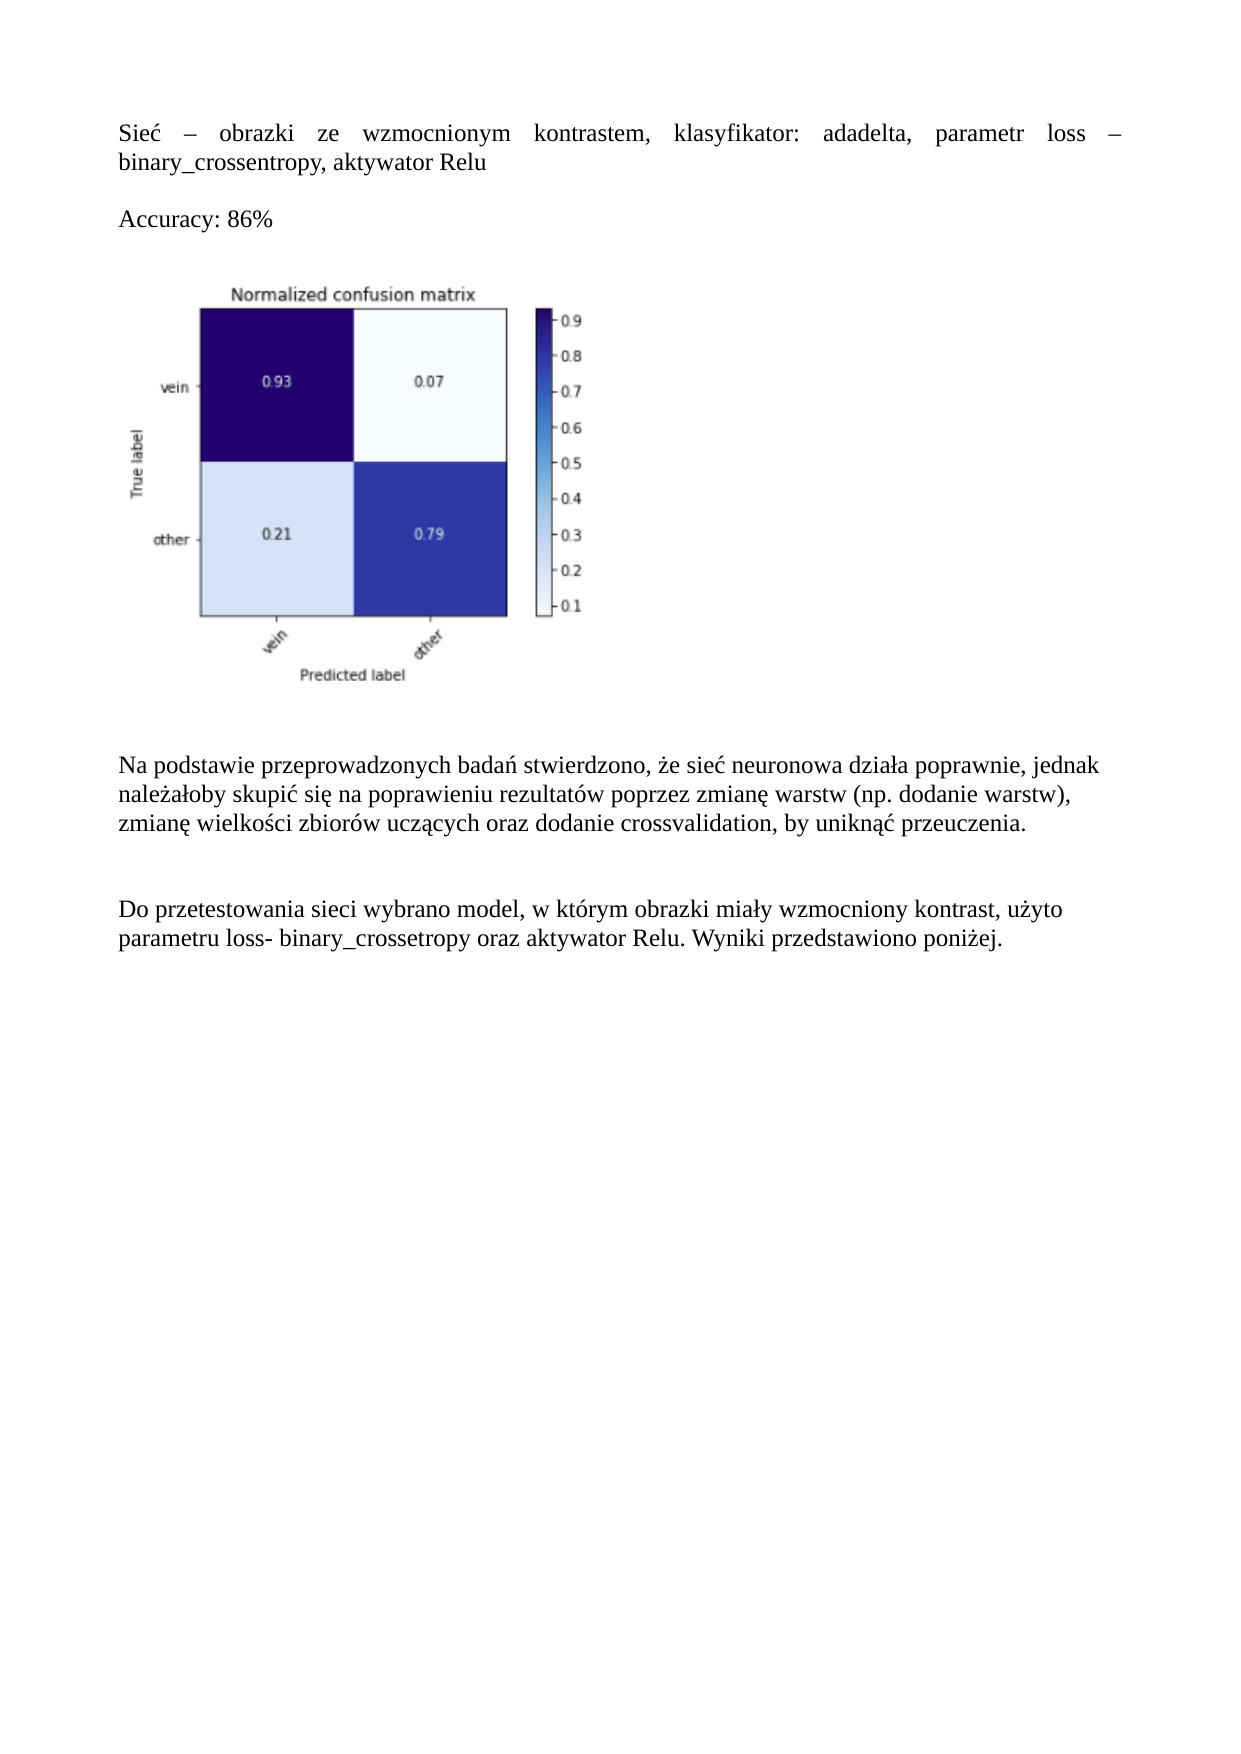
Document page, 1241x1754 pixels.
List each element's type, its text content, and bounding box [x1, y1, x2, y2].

text Do przetestowania sieci wybrano model, w którym obrazki miały wzmocniony kontrast, użyto parametru loss- binary_crossetropy oraz aktywator Relu. Wyniki przedstawiono poniżej. [118, 894, 1122, 952]
text Na podstawie przeprowadzonych badań stwierdzono, że sieć neuronowa działa poprawnie, jednak należałoby skupić się na poprawieniu rezultatów poprzez zmianę warstw (np. dodanie warstw), zmianę wielkości zbiorów uczących oraz dodanie crossvalidation, by uniknąć przeuczenia. [118, 751, 1122, 837]
text Accuracy: 86% [118, 204, 1122, 233]
text Sieć – obrazki ze wzmocnionym kontrastem, klasyfikator: adadelta, parametr loss – binary_crossentropy, aktywator Relu [118, 118, 1122, 176]
picture [118, 271, 611, 692]
